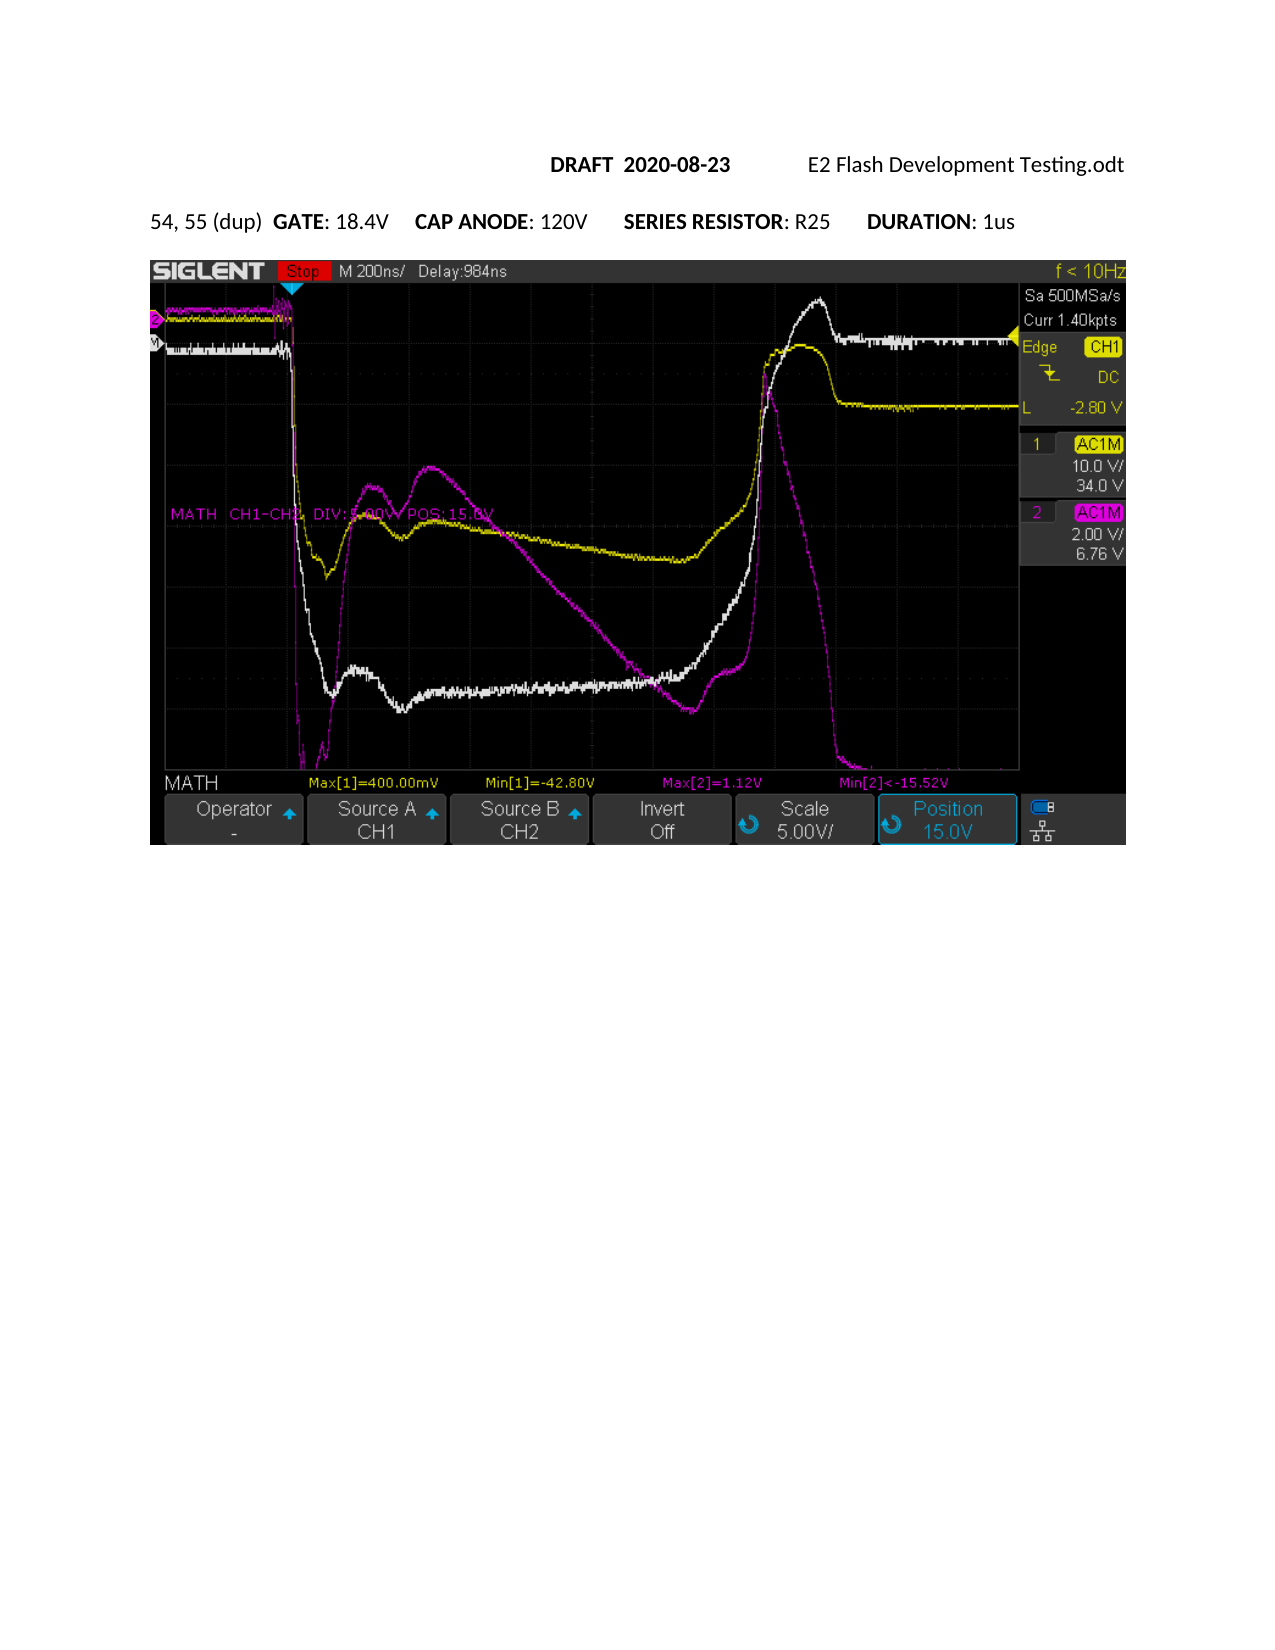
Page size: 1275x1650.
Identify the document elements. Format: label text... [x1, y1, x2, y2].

text 54, 55 (dup) GATE: 18.4V CAP ANODE: 120V SERIES RESISTOR: R25 DURATION: 1us [150, 207, 1125, 236]
picture [880, 796, 1015, 843]
picture [150, 260, 1126, 845]
